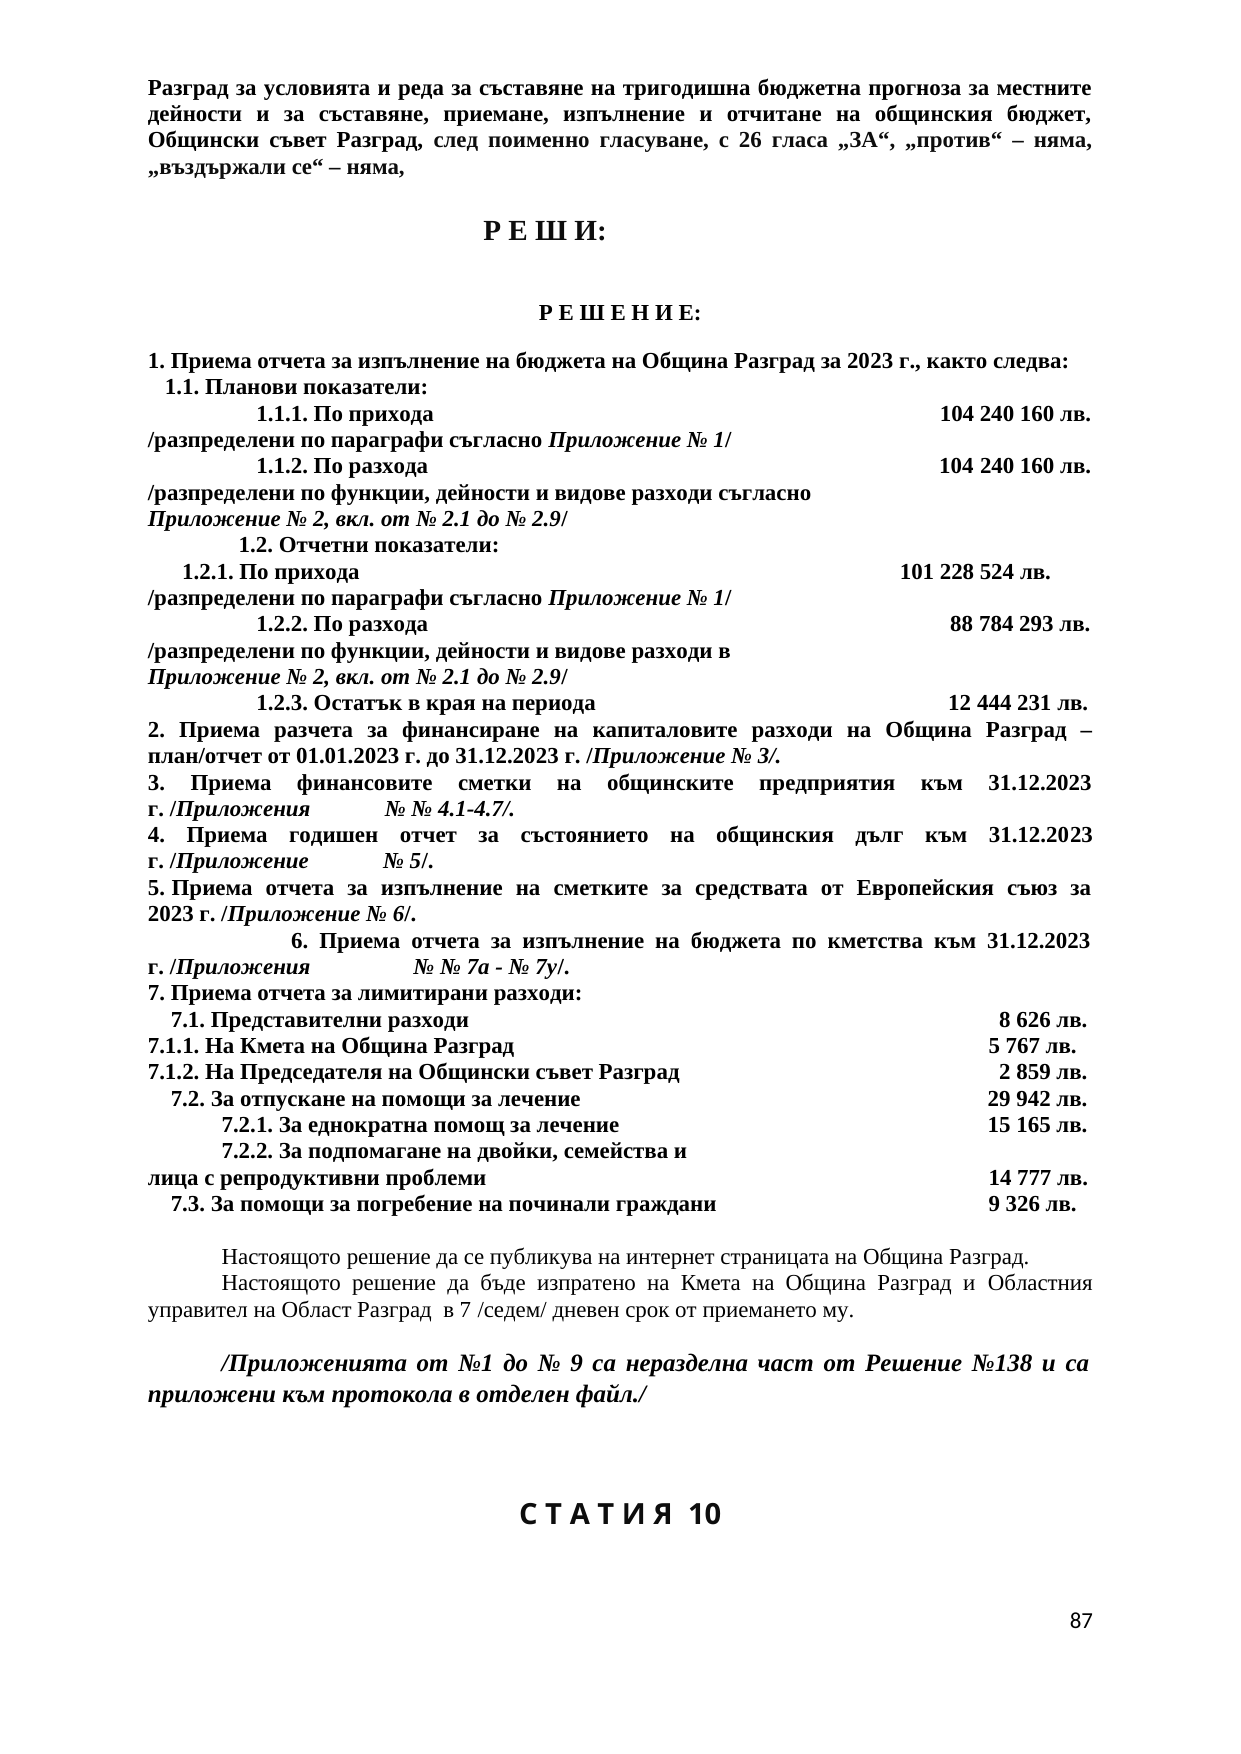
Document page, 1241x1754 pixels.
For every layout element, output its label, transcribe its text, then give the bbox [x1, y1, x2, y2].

text Приложение № 2, вкл. от № 2.1 до № 2.9/ [148, 505, 1093, 531]
text лица с репродуктивни проблеми 14 777 лв. [148, 1164, 1093, 1190]
text 6. Приема отчета за изпълнение на бюджета по кметства към 31.12.2023 г. /Приложения № № 7а - № 7у/. [148, 927, 1093, 979]
text 1.2.2. По разхода 88 784 293 лв. [148, 610, 1093, 637]
text 7.2.1. За еднократна помощ за лечение 15 165 лв. [148, 1111, 1093, 1137]
text 1. Приема отчета за изпълнение на бюджета на Община Разград за 2023 г., както следва: [148, 347, 1093, 373]
subtitle Р Е Ш Е Н И Е: [148, 299, 1093, 325]
text /разпределени по параграфи съгласно Приложение № 1/ [148, 426, 1093, 452]
text 1.2.1. По прихода 101 228 524 лв. [148, 558, 1093, 584]
text Настоящото решение да се публикува на интернет страницата на Община Разград. [148, 1243, 1093, 1269]
text 2. Приема разчета за финансиране на капиталовите разходи на Община Разград – план/отчет от 01.01.2023 г. до 31.12.2023 г. /Приложение № 3/. [148, 716, 1093, 768]
text Р Е Ш И: [148, 213, 1093, 246]
text 3. Приема финансовите сметки на общинските предприятия към 31.12.2023 г. /Приложения № № 4.1-4.7/. [148, 768, 1093, 821]
text 1.1. Планови показатели: [148, 373, 1093, 399]
text Разград за условията и реда за съставяне на тригодишна бюджетна прогноза за местните дейности и за съставяне, приемане, изпълнение и отчитане на общинския бюджет, Общински съвет Разград, след поименно гласуване, с 26 гласа „ЗА“, „против“ – няма, „въздържали се“ – няма, [148, 74, 1093, 179]
text 7.1. Представителни разходи 8 626 лв. [148, 1006, 1093, 1032]
text 1.2.3. Остатък в края на периода 12 444 231 лв. [148, 689, 1093, 716]
text 7.1.1. На Кмета на Община Разград 5 767 лв. [148, 1032, 1093, 1058]
text 7.3. За помощи за погребение на починали граждани 9 326 лв. [148, 1190, 1093, 1217]
text Приложение № 2, вкл. от № 2.1 до № 2.9/ [148, 663, 1093, 689]
text 1.1.2. По разхода 104 240 160 лв. [148, 452, 1093, 479]
text 7.1.2. На Председателя на Общински съвет Разград 2 859 лв. [148, 1058, 1093, 1085]
text 7.2.2. За подпомагане на двойки, семейства и [148, 1137, 1093, 1164]
text /разпределени по функции, дейности и видове разходи в [148, 637, 1093, 663]
text /разпределени по параграфи съгласно Приложение № 1/ [148, 584, 1093, 610]
text 7. Приема отчета за лимитирани разходи: [148, 979, 1093, 1006]
text 4. Приема годишен отчет за състоянието на общинския дълг към 31.12.2023 г. /Приложение № 5/. [148, 821, 1093, 874]
text С Т А Т И Я 10 [148, 1493, 1093, 1533]
text 1.2. Отчетни показатели: [148, 531, 1093, 558]
text 1.1.1. По прихода 104 240 160 лв. [148, 399, 1093, 426]
text Настоящото решение да бъде изпратено на Кмета на Община Разград и Областния управител на Област Разград в 7 /седем/ дневен срок от приемането му. [148, 1269, 1093, 1322]
text /разпределени по функции, дейности и видове разходи съгласно [148, 479, 1093, 505]
text 7.2. За отпускане на помощи за лечение 29 942 лв. [148, 1085, 1093, 1111]
text 5. Приема отчета за изпълнение на сметките за средствата от Европейския съюз за 2023 г. /Приложение № 6/. [148, 874, 1093, 927]
text /Приложенията от №1 до № 9 са неразделна част от Решение №138 и са приложени към протокола в отделен файл./ [148, 1348, 1093, 1408]
